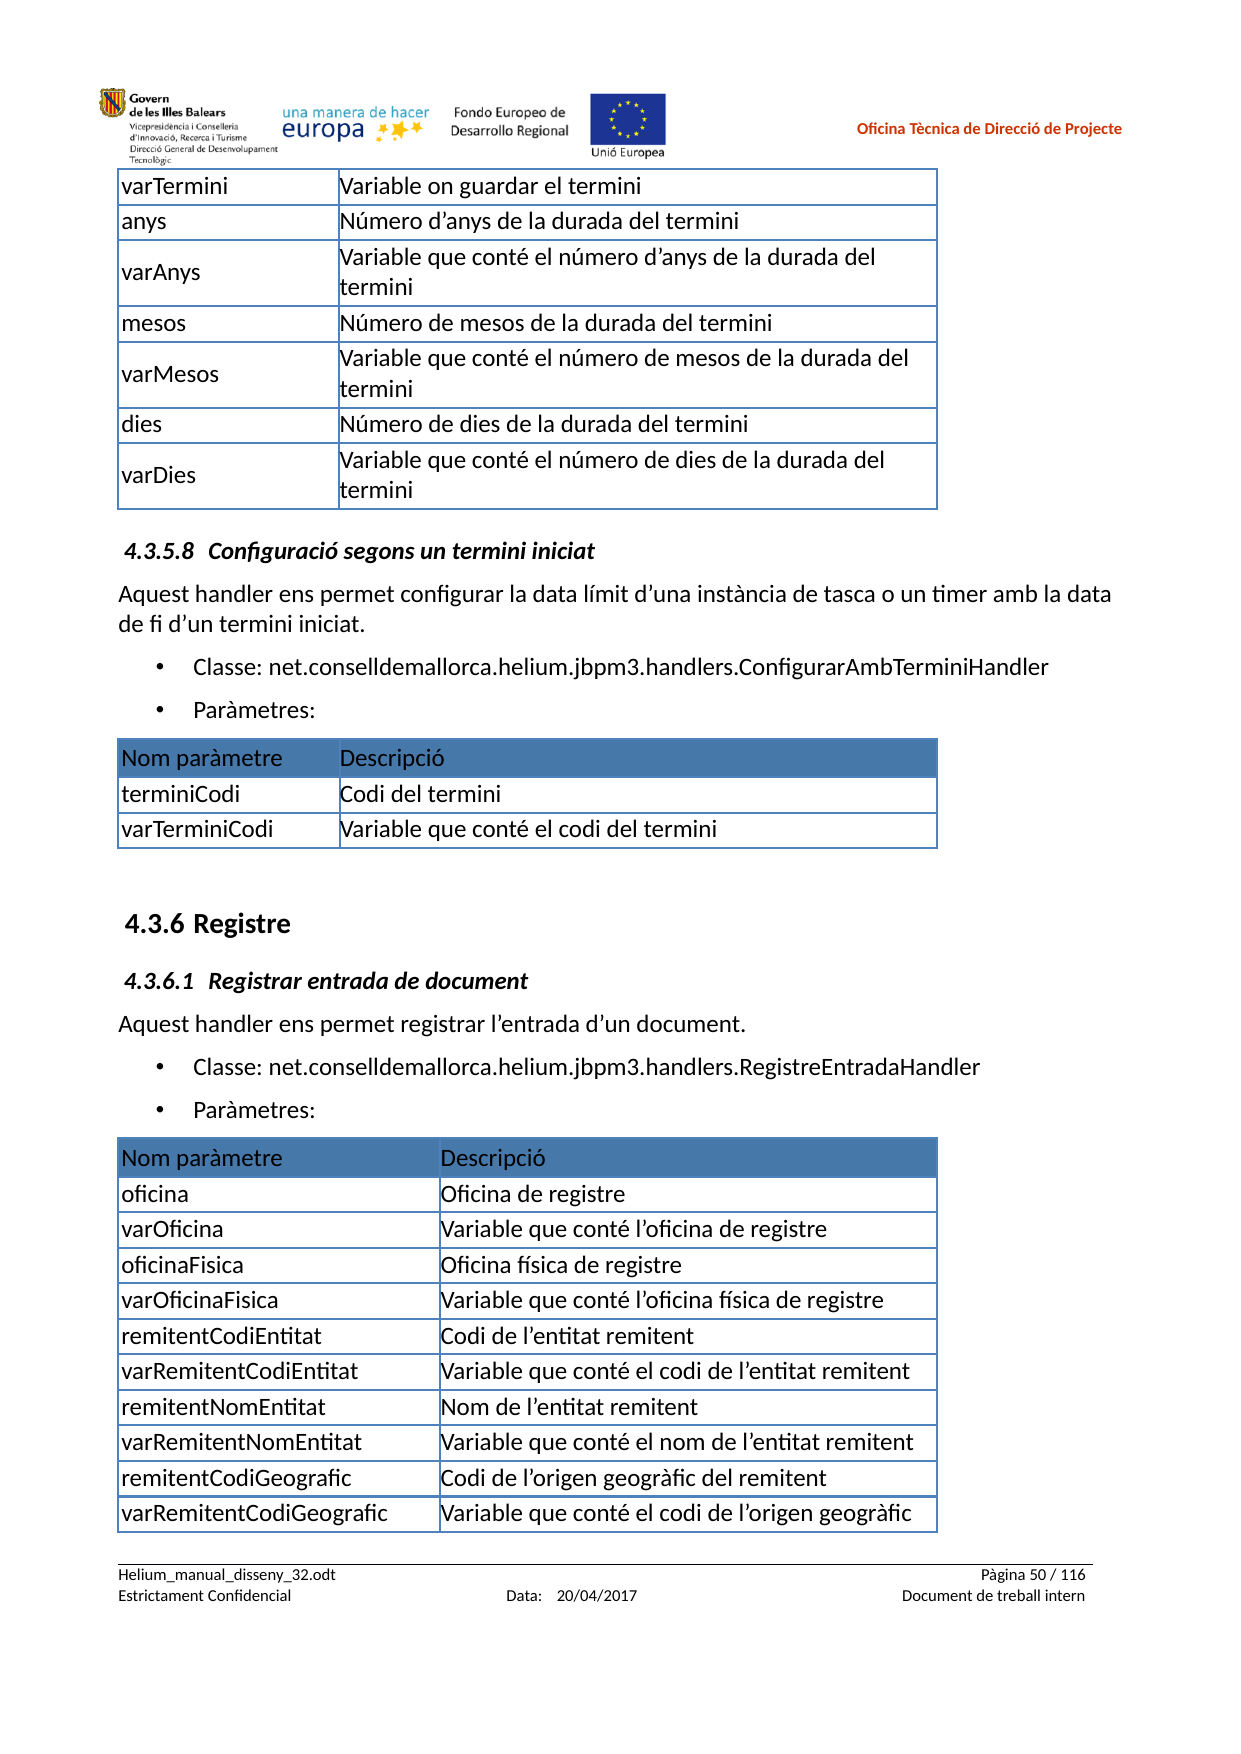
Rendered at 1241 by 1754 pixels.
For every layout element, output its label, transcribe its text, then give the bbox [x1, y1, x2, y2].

table_cell anys [119, 206, 338, 239]
table_cell Variable que conté l’oficina física de registre [441, 1284, 936, 1318]
table_cell varTermini [119, 170, 338, 203]
table_cell remitentCodiGeografic [119, 1462, 439, 1495]
table_cell Variable que conté el codi de l’entitat remitent [441, 1355, 936, 1389]
subtitle Registrar entrada de document [118, 965, 1122, 996]
table_cell dies [119, 409, 338, 442]
text Aquest handler ens permet configurar la data límit d’una instància de tasca o un timer amb la data de fi d’un termini iniciat. [118, 578, 1122, 639]
table_cell varAnys [119, 241, 338, 305]
table_cell Variable que conté el número de dies de la durada del termini [340, 444, 936, 508]
table_cell Número de mesos de la durada del termini [340, 307, 936, 341]
table_cell Oficina física de registre [441, 1249, 936, 1282]
table_cell Codi del termini [341, 778, 936, 812]
picture [99, 87, 668, 166]
table_header Descripció [441, 1139, 936, 1176]
list Classe: net.conselldemallorca.helium.jbpm3.handlers.RegistreEntradaHandler [156, 1051, 1122, 1082]
table_cell Número de dies de la durada del termini [340, 409, 936, 442]
table_header Nom paràmetre [119, 1139, 439, 1176]
table_cell varRemitentNomEntitat [119, 1426, 439, 1460]
table_cell terminiCodi [119, 778, 339, 812]
table_header Nom paràmetre [119, 740, 339, 776]
table_cell Variable que conté l’oficina de registre [441, 1213, 936, 1247]
table_cell varRemitentCodiGeografic [119, 1498, 439, 1531]
text Aquest handler ens permet registrar l’entrada d’un document. [118, 1008, 1122, 1039]
table_cell Variable que conté el número de mesos de la durada del termini [340, 343, 936, 407]
table_cell oficinaFisica [119, 1249, 439, 1282]
table_cell varRemitentCodiEntitat [119, 1355, 439, 1389]
table_cell Variable on guardar el termini [340, 170, 936, 203]
subtitle Configuració segons un termini iniciat [118, 535, 1122, 566]
table_cell Número d’anys de la durada del termini [340, 206, 936, 239]
table_cell mesos [119, 307, 338, 341]
table_cell varTerminiCodi [119, 814, 339, 847]
table_cell remitentCodiEntitat [119, 1320, 439, 1353]
table_cell Codi de l’entitat remitent [441, 1320, 936, 1353]
table_cell varDies [119, 444, 338, 508]
table_cell Variable que conté el codi del termini [341, 814, 936, 847]
table_cell Codi de l’origen geogràfic del remitent [441, 1462, 936, 1495]
table_cell varOficina [119, 1213, 439, 1247]
table_cell Variable que conté el número d’anys de la durada del termini [340, 241, 936, 305]
list Paràmetres: [156, 694, 1122, 725]
subtitle Registre [118, 905, 1122, 940]
table_cell varOficinaFisica [119, 1284, 439, 1318]
table_header Descripció [341, 740, 936, 776]
table_cell Variable que conté el nom de l’entitat remitent [441, 1426, 936, 1460]
table_cell Oficina de registre [441, 1178, 936, 1211]
list Paràmetres: [156, 1094, 1122, 1125]
table_cell remitentNomEntitat [119, 1391, 439, 1424]
table_cell oficina [119, 1178, 439, 1211]
table_cell varMesos [119, 343, 338, 407]
table_cell Nom de l’entitat remitent [441, 1391, 936, 1424]
table_cell Variable que conté el codi de l’origen geogràfic [441, 1498, 936, 1531]
list Classe: net.conselldemallorca.helium.jbpm3.handlers.ConfigurarAmbTerminiHandler [156, 652, 1122, 682]
